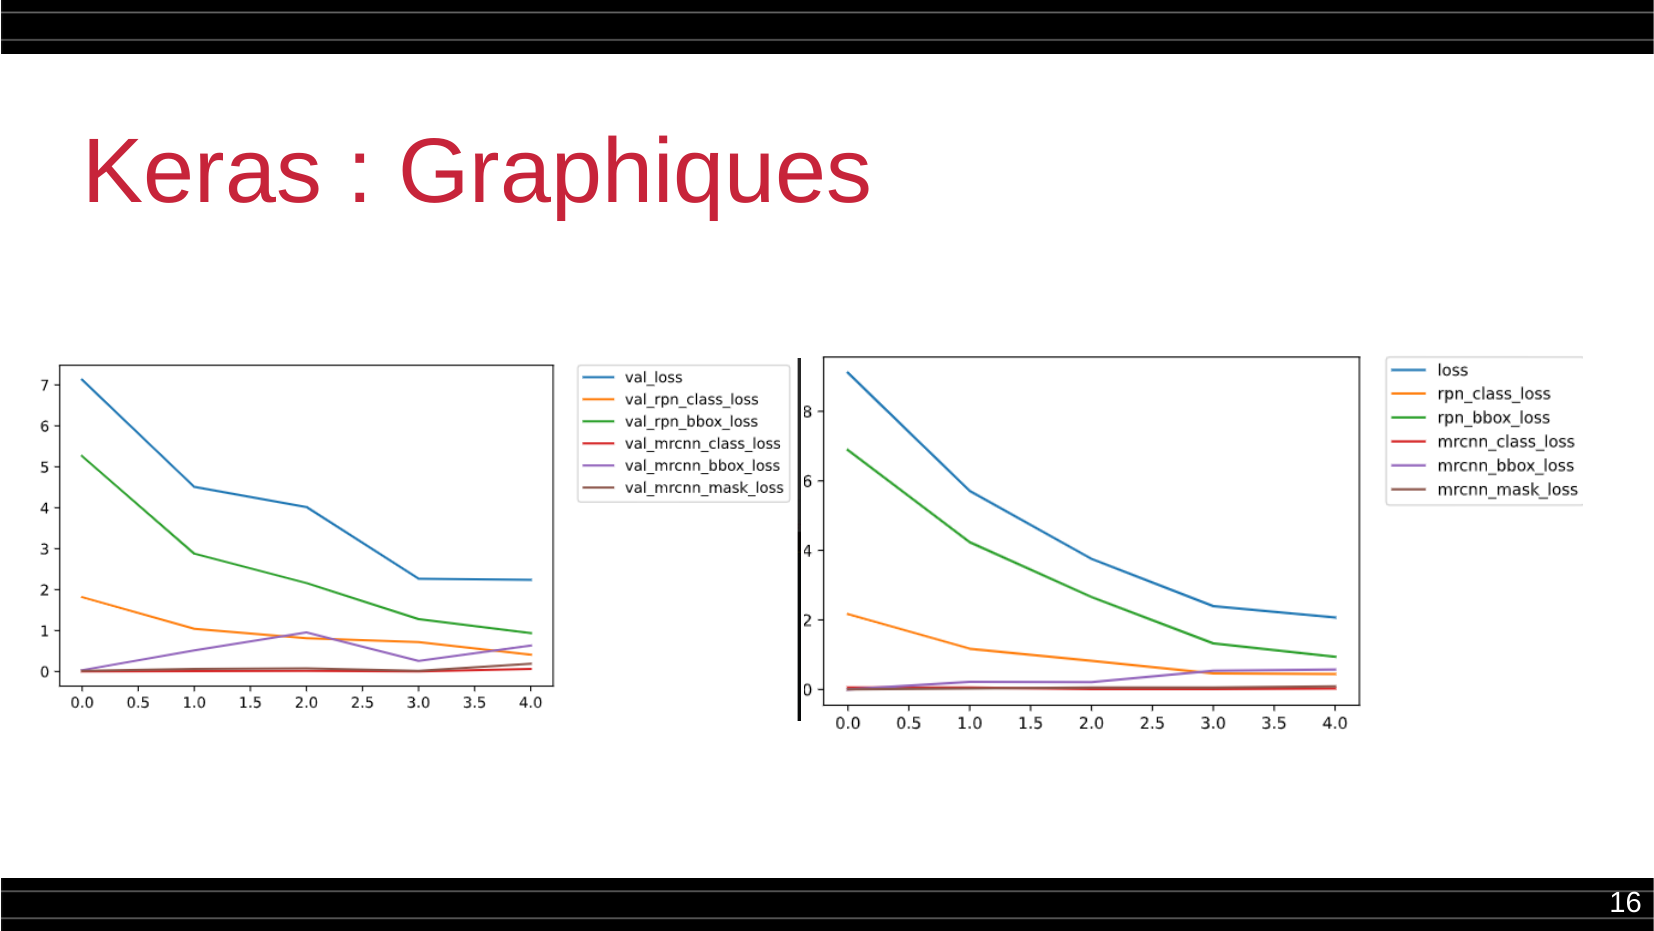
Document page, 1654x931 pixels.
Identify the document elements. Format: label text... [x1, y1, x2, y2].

picture [1, 878, 1654, 931]
picture [35, 358, 801, 721]
picture [804, 354, 1583, 736]
title Keras : Graphiques [82, 92, 1571, 249]
picture [1, 0, 1654, 54]
